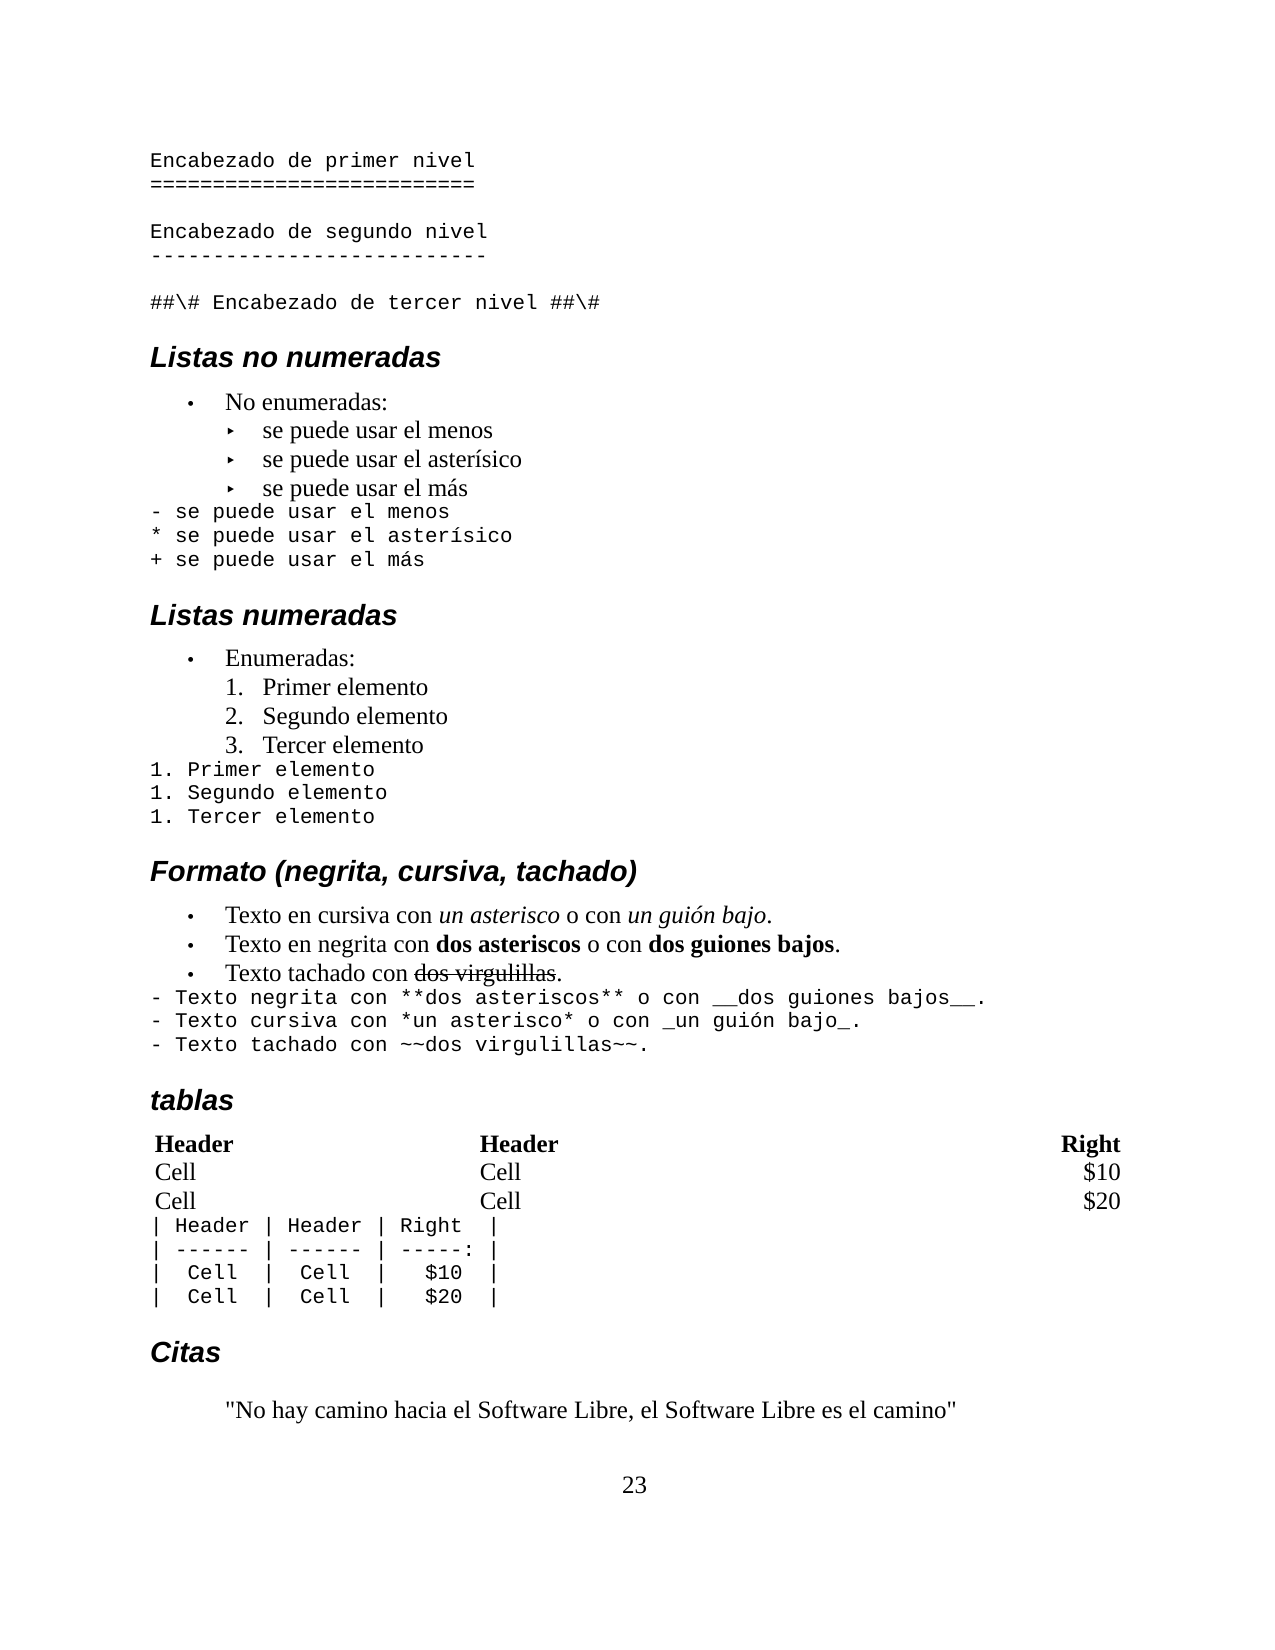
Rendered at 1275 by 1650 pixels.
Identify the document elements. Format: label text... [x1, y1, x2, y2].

list Texto tachado con dos virgulillas. [187, 958, 1125, 987]
text - Texto negrita con **dos asteriscos** o con __dos guiones bajos__. [150, 987, 1125, 1010]
text ##\# Encabezado de tercer nivel ##\# [150, 292, 1125, 316]
list No enumeradas: [187, 387, 1125, 415]
list se puede usar el asterísico [225, 444, 1125, 473]
table_cell Cell [475, 1158, 800, 1186]
list se puede usar el menos [225, 415, 1125, 444]
text --------------------------- [150, 244, 1125, 268]
text Encabezado de segundo nivel [150, 221, 1125, 244]
text ========================== [150, 174, 1125, 197]
list Primer elemento [225, 672, 1125, 701]
table_cell Cell [150, 1186, 475, 1215]
table_cell $10 [800, 1158, 1125, 1186]
text * se puede usar el asterísico [150, 525, 1125, 549]
subtitle Listas no numeradas [150, 341, 1125, 374]
subtitle Formato (negrita, cursiva, tachado) [150, 854, 1125, 888]
text 1. Tercer elemento [150, 806, 1125, 829]
text Encabezado de primer nivel [150, 150, 1125, 174]
text "No hay camino hacia el Software Libre, el Software Libre es el camino" [225, 1396, 1125, 1424]
list Enumeradas: [187, 643, 1125, 672]
list Tercer elemento [225, 730, 1125, 758]
table_cell $20 [800, 1186, 1125, 1215]
text | ------ | ------ | -----: | [150, 1239, 1125, 1262]
subtitle tablas [150, 1083, 1125, 1116]
text + se puede usar el más [150, 549, 1125, 572]
table_header Header [150, 1129, 475, 1157]
text - Texto cursiva con *un asterisco* o con _un guión bajo_. [150, 1010, 1125, 1034]
text 1. Segundo elemento [150, 782, 1125, 806]
text | Cell | Cell | $20 | [150, 1286, 1125, 1309]
text | Header | Header | Right | [150, 1215, 1125, 1239]
list Texto en negrita con dos asteriscos o con dos guiones bajos. [187, 929, 1125, 958]
list se puede usar el más [225, 473, 1125, 502]
table_header Header [475, 1129, 800, 1157]
text | Cell | Cell | $10 | [150, 1262, 1125, 1286]
list Segundo elemento [225, 701, 1125, 730]
table_cell Cell [475, 1186, 800, 1215]
text - Texto tachado con ~~dos virgulillas~~. [150, 1034, 1125, 1058]
table_cell Cell [150, 1158, 475, 1186]
table_header Right [800, 1129, 1125, 1157]
subtitle Listas numeradas [150, 597, 1125, 631]
subtitle Citas [150, 1334, 1125, 1368]
text - se puede usar el menos [150, 502, 1125, 525]
text 1. Primer elemento [150, 758, 1125, 782]
list Texto en cursiva con un asterisco o con un guión bajo. [187, 901, 1125, 929]
